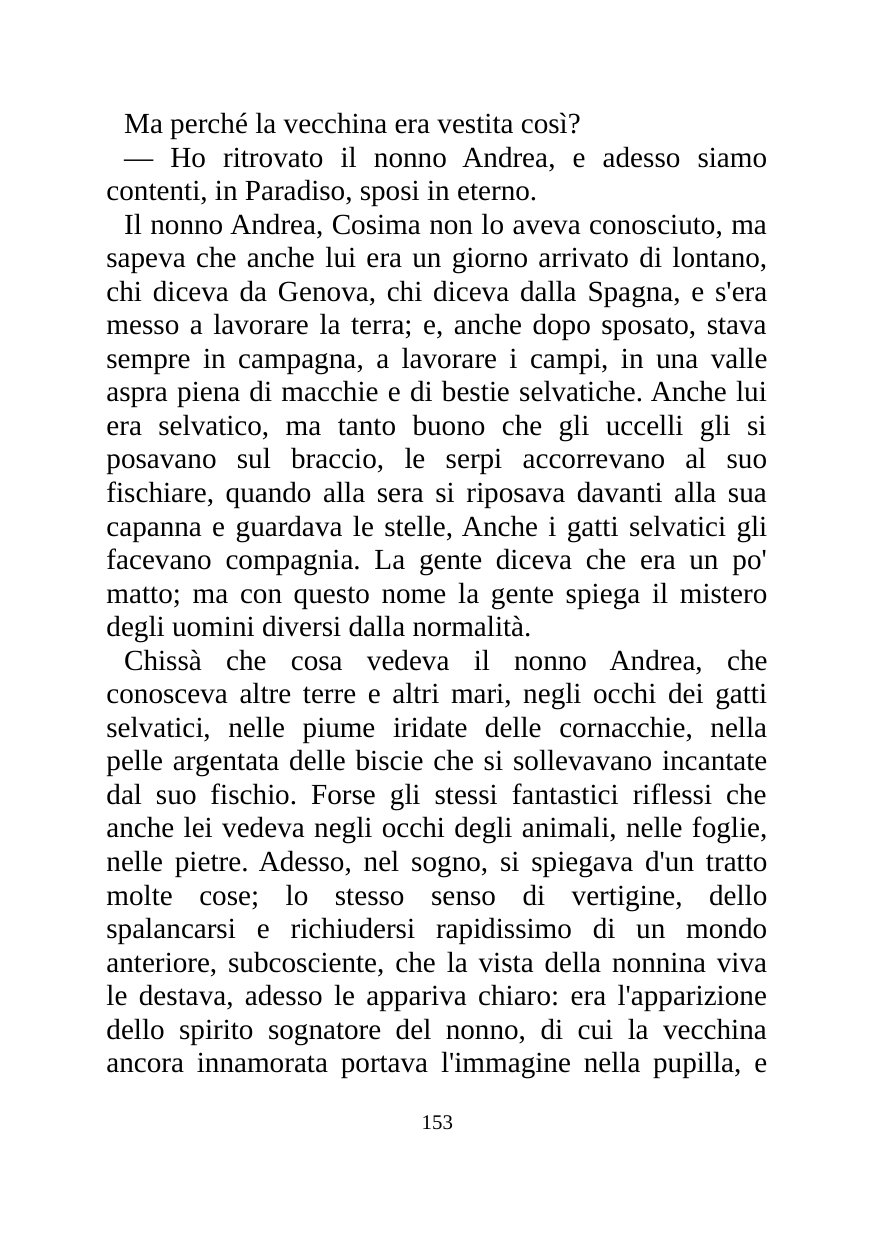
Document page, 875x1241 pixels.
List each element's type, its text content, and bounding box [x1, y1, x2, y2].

text Ma perché la vecchina era vestita così? [106, 106, 768, 140]
text — Ho ritrovato il nonno Andrea, e adesso siamo contenti, in Paradiso, sposi in eterno. [106, 140, 768, 207]
text Chissà che cosa vedeva il nonno Andrea, che conosceva altre terre e altri mari, negli occhi dei gatti selvatici, nelle piume iridate delle cornacchie, nella pelle argentata delle biscie che si sollevavano incantate dal suo fischio. Forse gli stessi fantastici riflessi che anche lei vedeva negli occhi degli animali, nelle foglie, nelle pietre. Adesso, nel sogno, si spiegava d'un tratto molte cose; lo stesso senso di vertigine, dello spalancarsi e richiudersi rapidissimo di un mondo anteriore, subcosciente, che la vista della nonnina viva le destava, adesso le appariva chiaro: era l'apparizione dello spirito sognatore del nonno, di cui la vecchina ancora innamorata portava l'immagine nella pupilla, e [106, 643, 768, 1079]
text Il nonno Andrea, Cosima non lo aveva conosciuto, ma sapeva che anche lui era un giorno arrivato di lontano, chi diceva da Genova, chi diceva dalla Spagna, e s'era messo a lavorare la terra; e, anche dopo sposato, stava sempre in campagna, a lavorare i campi, in una valle aspra piena di macchie e di bestie selvatiche. Anche lui era selvatico, ma tanto buono che gli uccelli gli si posavano sul braccio, le serpi accorrevano al suo fischiare, quando alla sera si riposava davanti alla sua capanna e guardava le stelle, Anche i gatti selvatici gli facevano compagnia. La gente diceva che era un po' matto; ma con questo nome la gente spiega il mistero degli uomini diversi dalla normalità. [106, 207, 768, 643]
